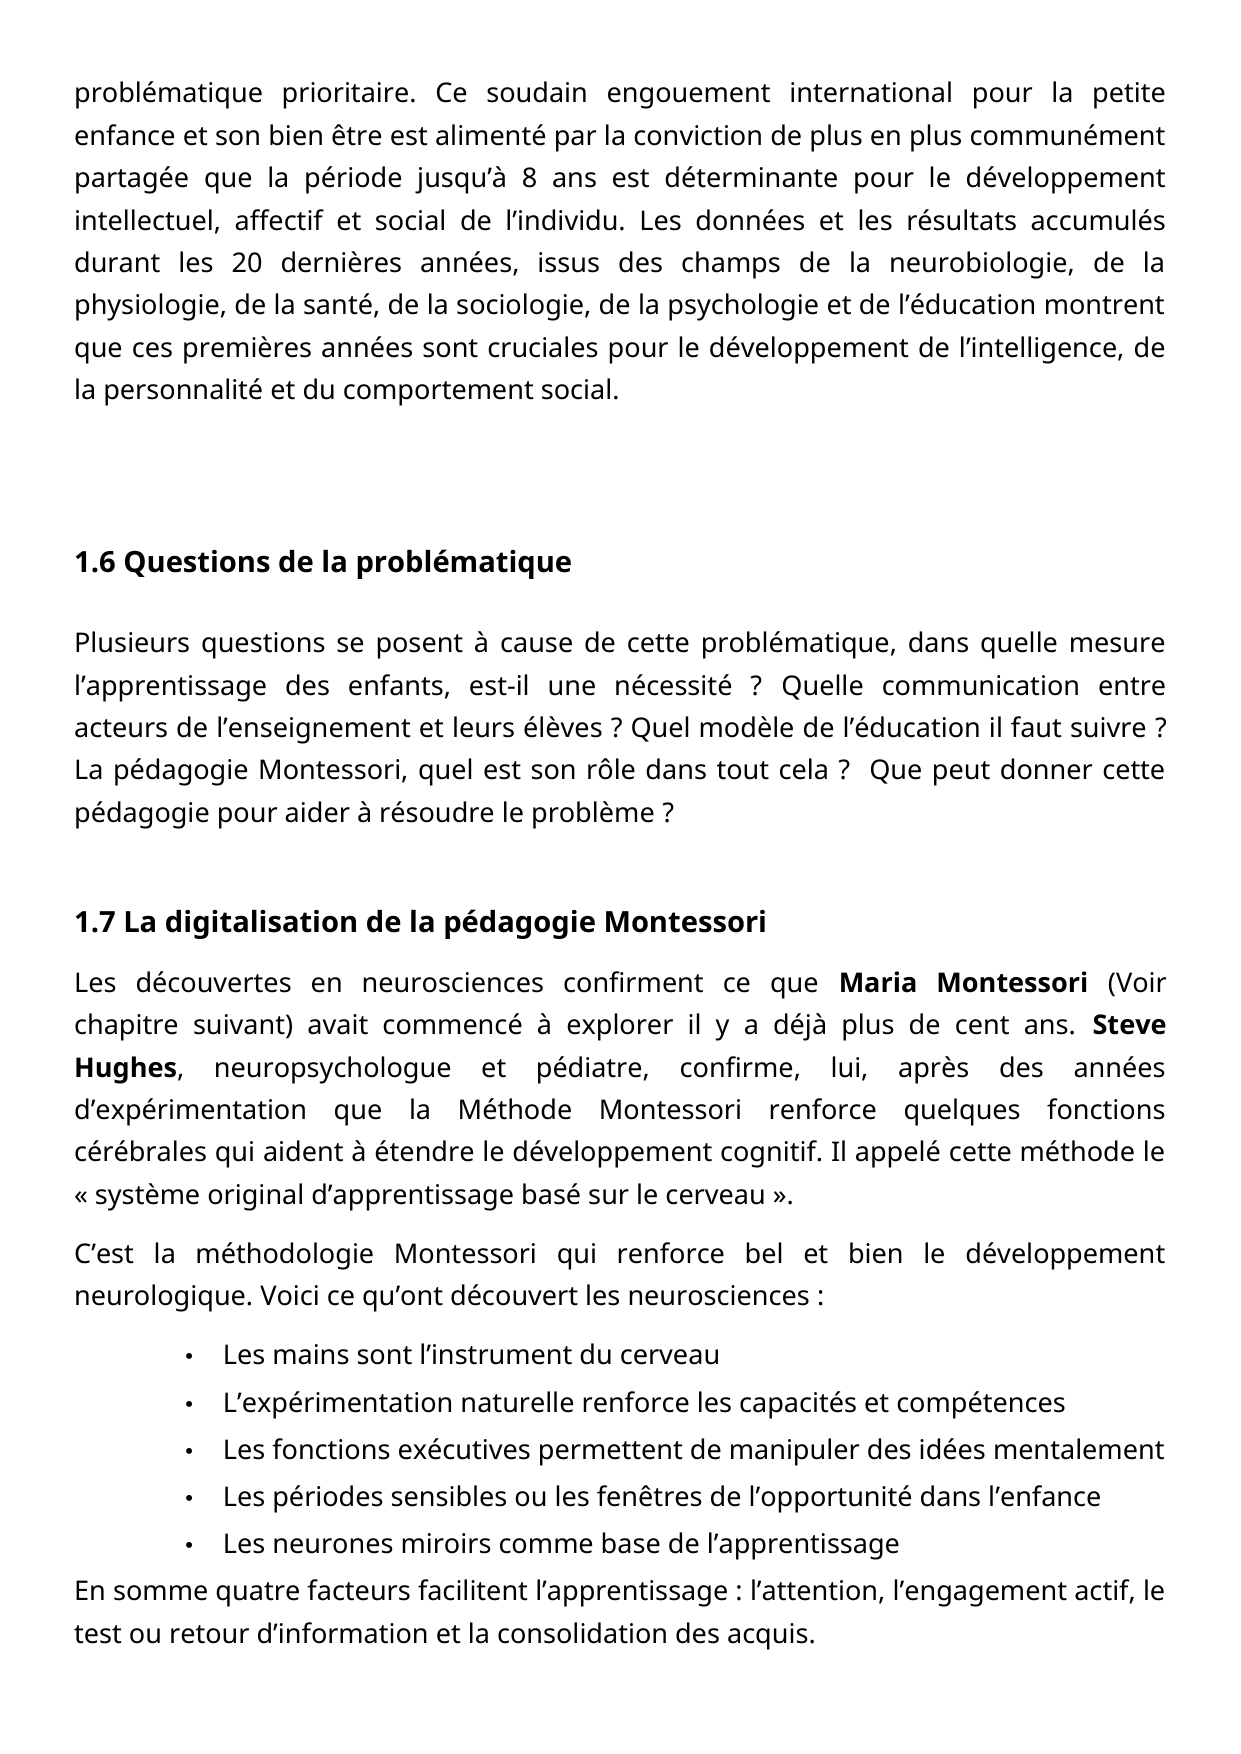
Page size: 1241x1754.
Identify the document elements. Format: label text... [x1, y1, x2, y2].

text 1.6 Questions de la problématique [74, 541, 1167, 581]
text En somme quatre facteurs facilitent l’apprentissage : l’attention, l’engagement actif, le test ou retour d’information et la consolidation des acquis. [74, 1572, 1167, 1651]
text C’est la méthodologie Montessori qui renforce bel et bien le développement neurologique. Voici ce qu’ont découvert les neurosciences : [74, 1234, 1167, 1314]
list Les fonctions exécutives permettent de manipuler des idées mentalement [185, 1430, 1167, 1467]
text Plusieurs questions se posent à cause de cette problématique, dans quelle mesure l’apprentissage des enfants, est-il une nécessité ? Quelle communication entre acteurs de l’enseignement et leurs élèves ? Quel modèle de l’éducation il faut suivre ? La pédagogie Montessori, quel est son rôle dans tout cela ? Que peut donner cette pédagogie pour aider à résoudre le problème ? [74, 623, 1167, 830]
text 1.7 La digitalisation de la pédagogie Montessori [74, 901, 1167, 941]
list Les mains sont l’instrument du cerveau [185, 1336, 1167, 1373]
list Les neurones miroirs comme base de l’apprentissage [185, 1524, 1167, 1561]
list Les périodes sensibles ou les fenêtres de l’opportunité dans l’enfance [185, 1477, 1167, 1514]
text Les découvertes en neurosciences confirment ce que Maria Montessori (Voir chapitre suivant) avait commencé à explorer il y a déjà plus de cent ans. Steve Hughes, neuropsychologue et pédiatre, confirme, lui, après des années d’expérimentation que la Méthode Montessori renforce quelques fonctions cérébrales qui aident à étendre le développement cognitif. Il appelé cette méthode le « système original d’apprentissage basé sur le cerveau ». [74, 963, 1167, 1212]
text problématique prioritaire. Ce soudain engouement international pour la petite enfance et son bien être est alimenté par la conviction de plus en plus communément partagée que la période jusqu’à 8 ans est déterminante pour le développement intellectuel, affectif et social de l’individu. Les données et les résultats accumulés durant les 20 dernières années, issus des champs de la neurobiologie, de la physiologie, de la santé, de la sociologie, de la psychologie et de l’éducation montrent que ces premières années sont cruciales pour le développement de l’intelligence, de la personnalité et du comportement social. [74, 74, 1167, 407]
list L’expérimentation naturelle renforce les capacités et compétences [185, 1383, 1167, 1420]
